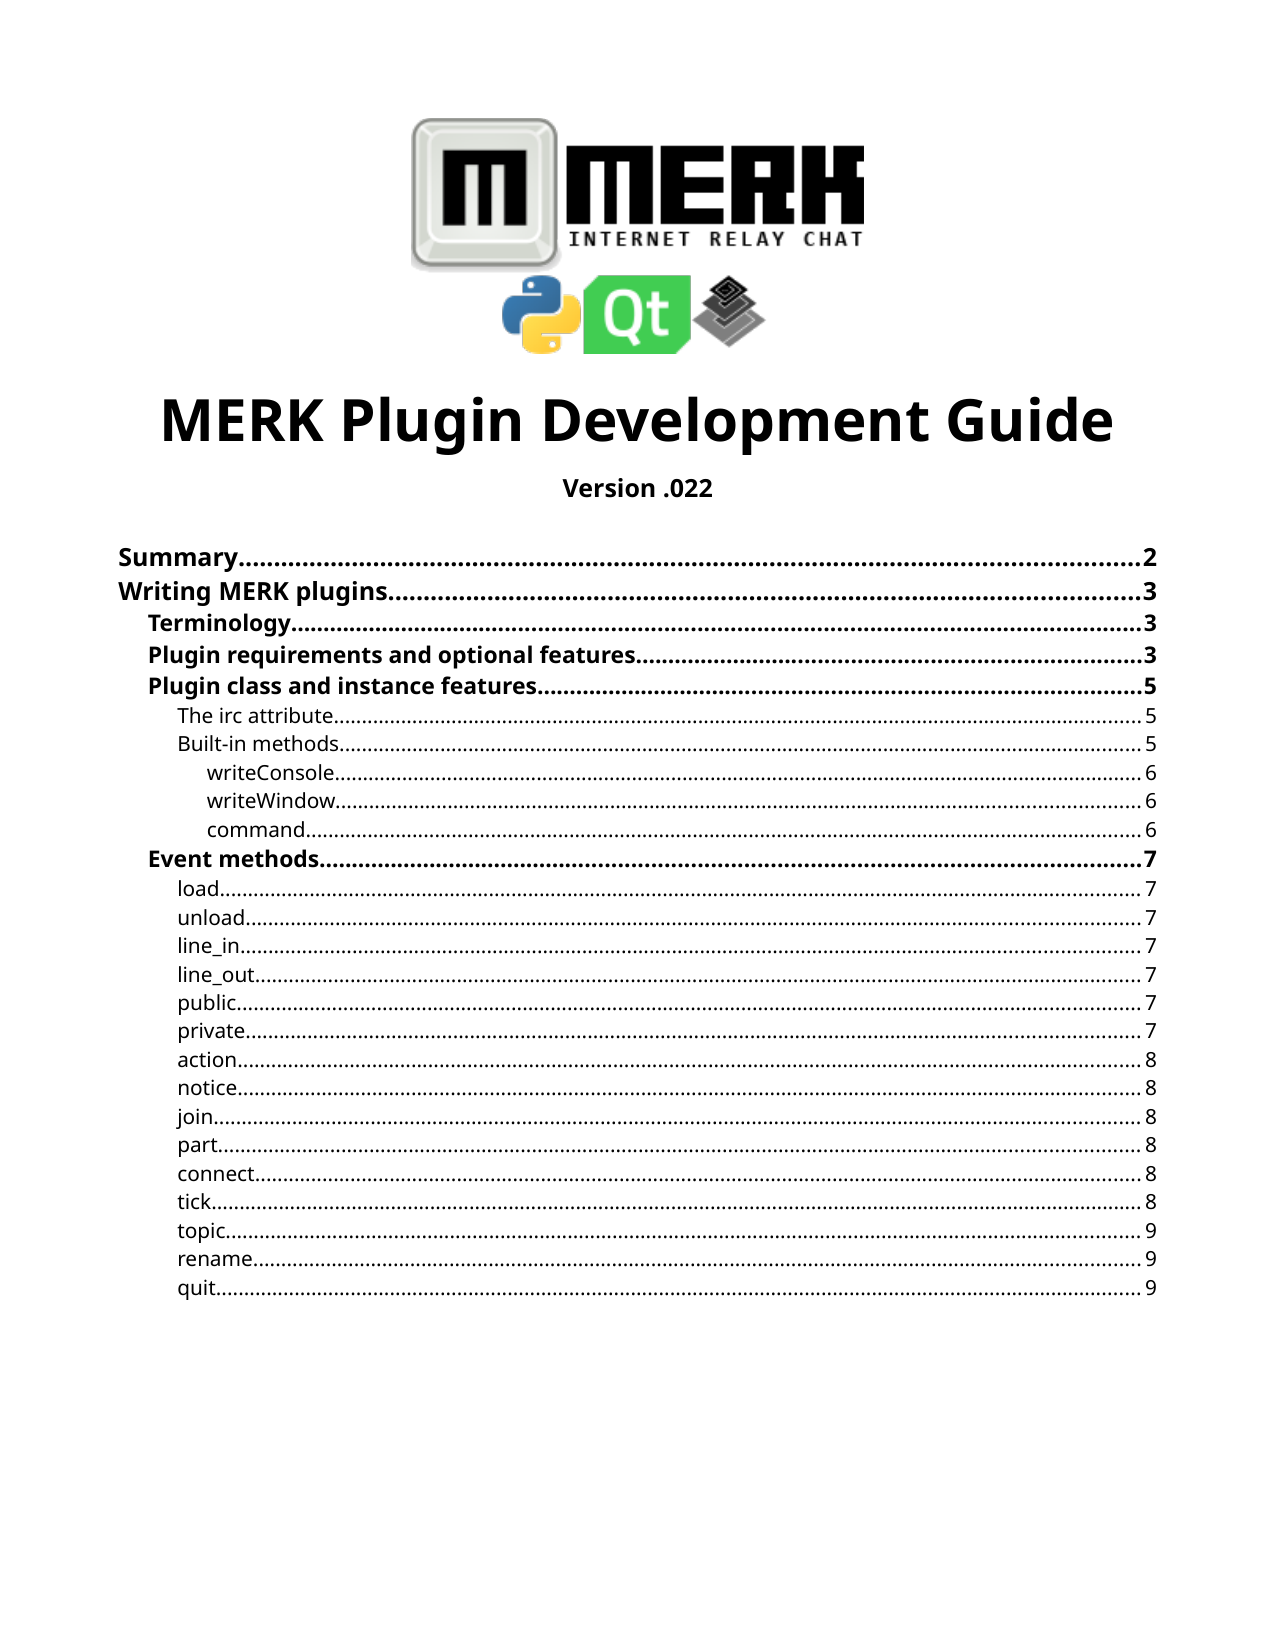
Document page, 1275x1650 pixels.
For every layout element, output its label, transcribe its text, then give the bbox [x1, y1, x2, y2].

text Event methods 7 [148, 843, 1157, 874]
text line_out 7 [177, 960, 1157, 988]
text action 8 [177, 1045, 1157, 1073]
text load 7 [177, 874, 1157, 903]
text The irc attribute 5 [177, 701, 1157, 729]
text part 8 [177, 1130, 1157, 1159]
table_header [118, 118, 411, 354]
text unload 7 [177, 903, 1157, 931]
text Terminology 3 [148, 607, 1157, 638]
text line_in 7 [177, 931, 1157, 960]
text writeConsole 6 [207, 758, 1157, 786]
text quit 9 [177, 1273, 1157, 1301]
table_cell MERK Plugin Development Guide [118, 354, 1157, 471]
text notice 8 [177, 1073, 1157, 1102]
text topic 9 [177, 1216, 1157, 1244]
text Writing MERK plugins 3 [118, 573, 1157, 607]
text private 7 [177, 1017, 1157, 1045]
picture [411, 118, 864, 354]
text writeWindow 6 [207, 786, 1157, 815]
text Summary 2 [118, 539, 1157, 573]
text public 7 [177, 988, 1157, 1017]
text Plugin requirements and optional features 3 [148, 638, 1157, 670]
text Plugin class and instance features 5 [148, 670, 1157, 701]
table_cell Version .022 [118, 471, 1157, 505]
text tick 8 [177, 1187, 1157, 1216]
text connect 8 [177, 1159, 1157, 1187]
text command 6 [207, 815, 1157, 843]
text Built-in methods 5 [177, 729, 1157, 758]
text join 8 [177, 1102, 1157, 1130]
text rename 9 [177, 1244, 1157, 1273]
table_header [864, 118, 1157, 354]
